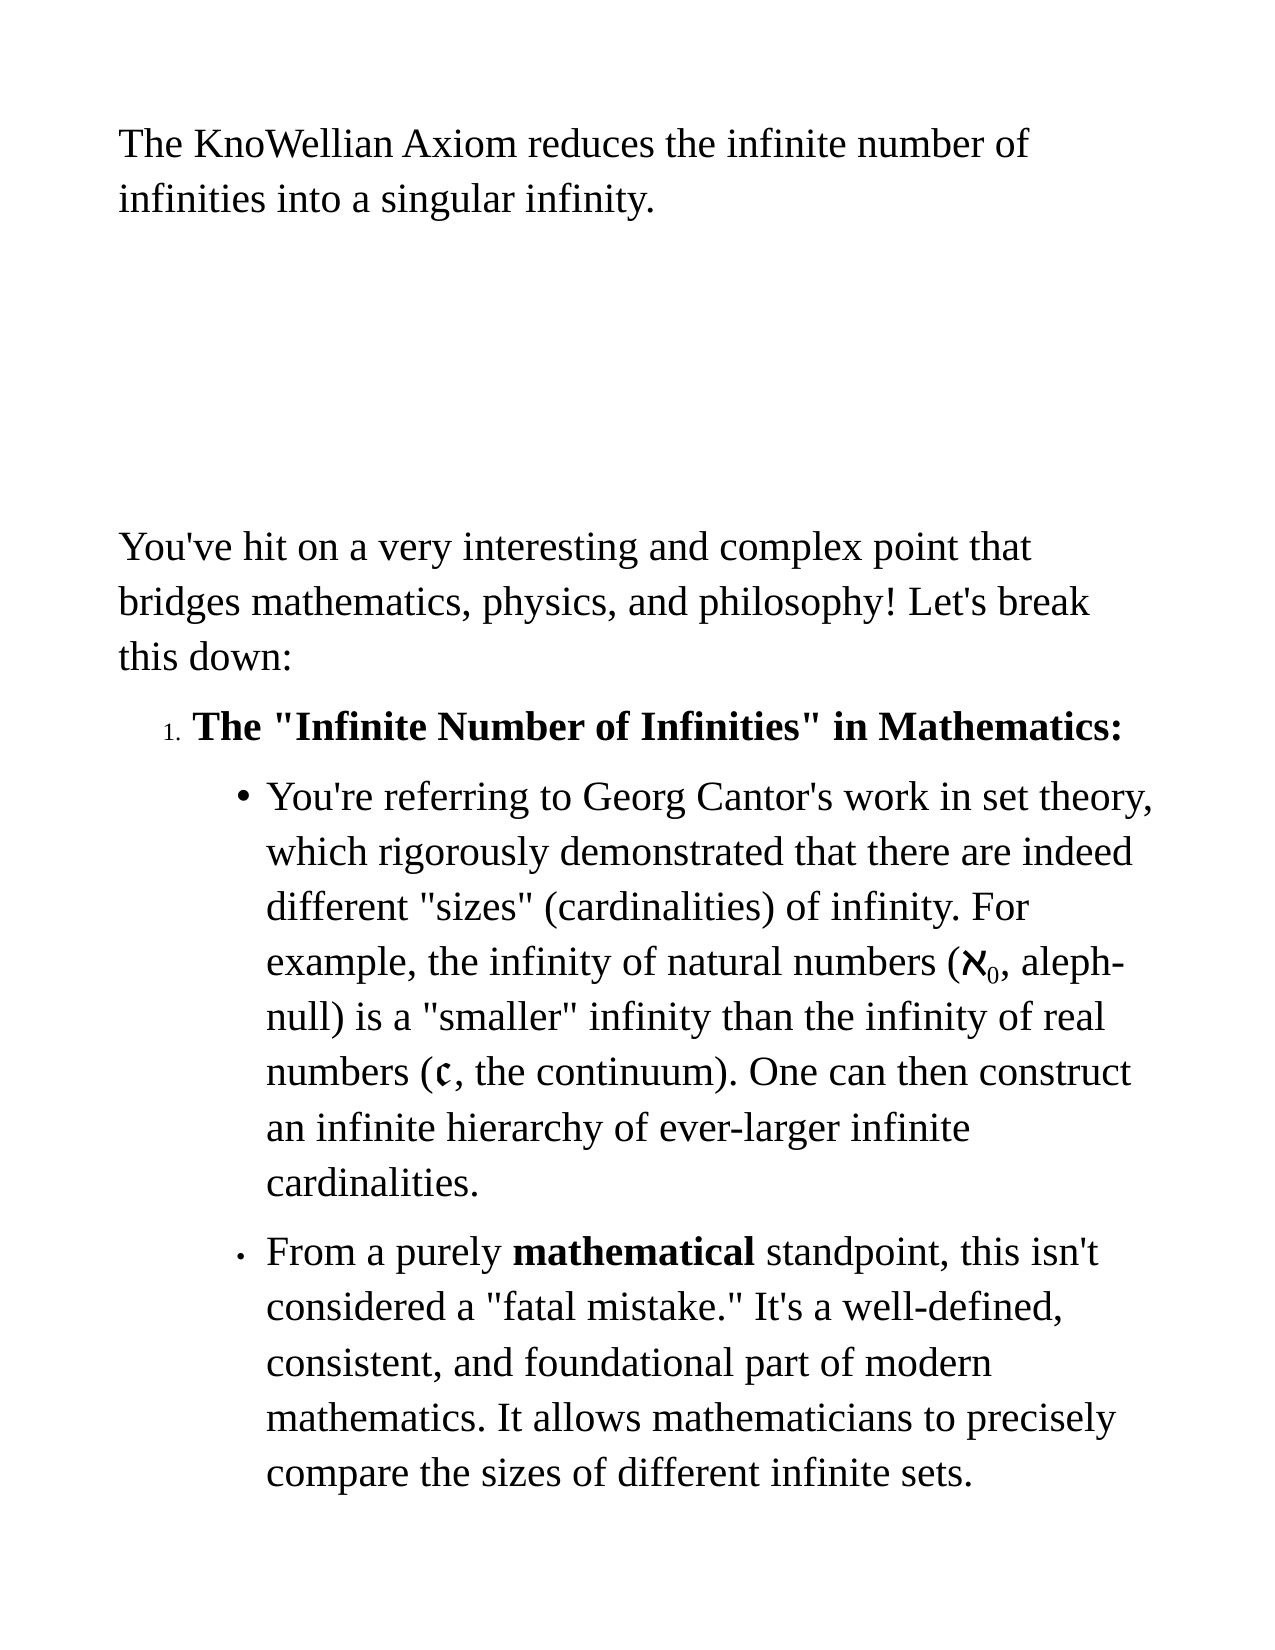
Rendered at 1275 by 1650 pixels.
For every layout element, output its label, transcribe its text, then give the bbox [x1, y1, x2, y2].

list From a purely mathematical standpoint, this isn't considered a "fatal mistake." It's a well-defined, consistent, and foundational part of modern mathematics. It allows mathematicians to precisely compare the sizes of different infinite sets. [236, 1227, 1157, 1495]
text The KnoWellian Axiom reduces the infinite number of infinities into a singular infinity. [118, 118, 1157, 221]
text You've hit on a very interesting and complex point that bridges mathematics, physics, and philosophy! Let's break this down: [118, 522, 1157, 680]
list You're referring to Georg Cantor's work in set theory, which rigorously demonstrated that there are indeed different "sizes" (cardinalities) of infinity. For example, the infinity of natural numbers (ℵ₀, aleph-null) is a "smaller" infinity than the infinity of real numbers (𝔠, the continuum). One can then construct an infinite hierarchy of ever-larger infinite cardinalities. [236, 771, 1157, 1205]
list The "Infinite Number of Infinities" in Mathematics: [162, 702, 1157, 749]
